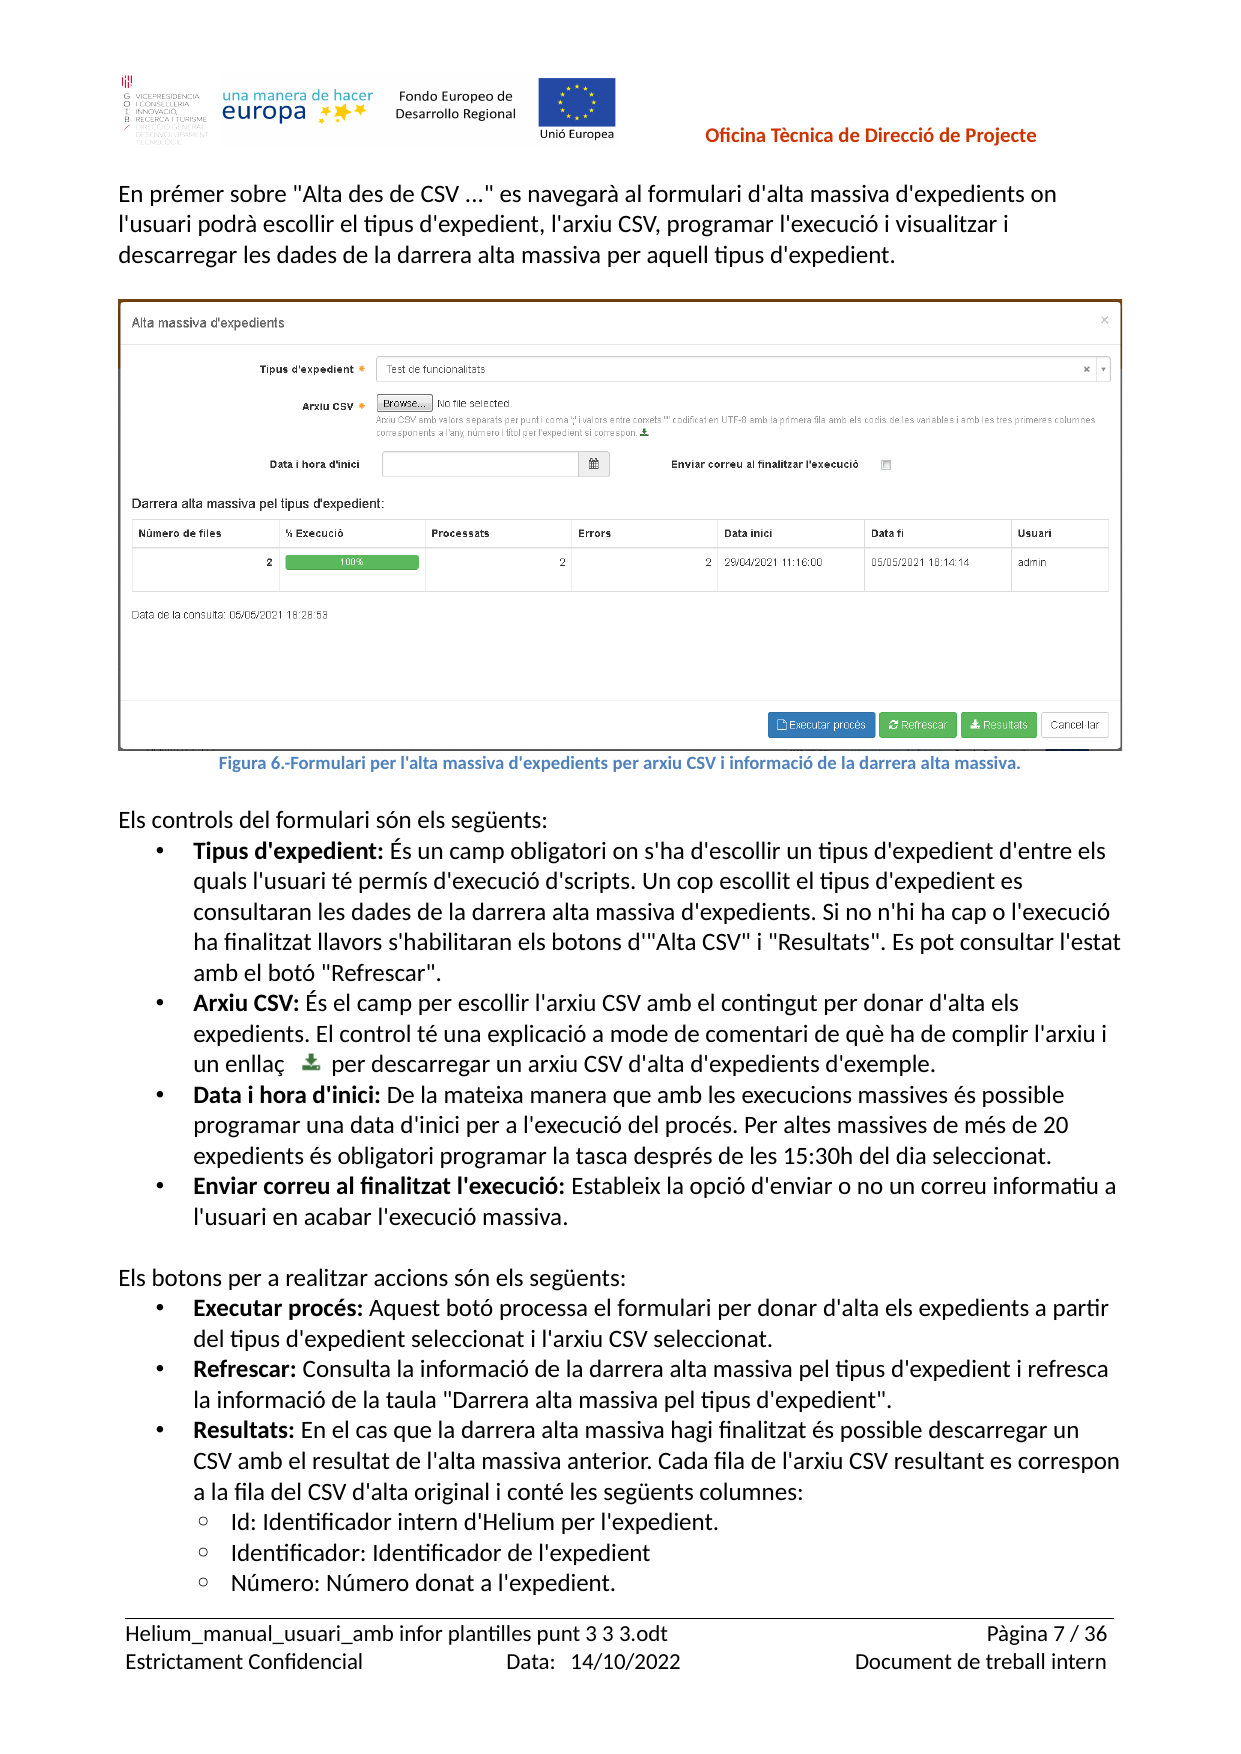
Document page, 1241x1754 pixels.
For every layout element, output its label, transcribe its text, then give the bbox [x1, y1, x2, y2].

text En prémer sobre "Alta des de CSV ..." es navegarà al formulari d'alta massiva d'expedients on l'usuari podrà escollir el tipus d'expedient, l'arxiu CSV, programar l'execució i visualitzar i descarregar les dades de la darrera alta massiva per aquell tipus d'expedient. [118, 178, 1122, 269]
list Enviar correu al finalitzat l'execució: Estableix la opció d'enviar o no un correu informatiu a l'usuari en acabar l'execució massiva. [156, 1171, 1122, 1232]
list Tipus d'expedient: És un camp obligatori on s'ha d'escollir un tipus d'expedient d'entre els quals l'usuari té permís d'execució d'scripts. Un cop escollit el tipus d'expedient es consultaran les dades de la darrera alta massiva d'expedients. Si no n'hi ha cap o l'execució ha finalitzat llavors s'habilitaran els botons d'"Alta CSV" i "Resultats". Es pot consultar l'estat amb el botó "Refrescar". [156, 835, 1122, 987]
text Els controls del formulari són els següents: [118, 804, 1122, 835]
list Número: Número donat a l'expedient. [193, 1567, 1122, 1598]
list Executar procés: Aquest botó processa el formulari per donar d'alta els expedients a partir del tipus d'expedient seleccionat i l'arxiu CSV seleccionat. [156, 1293, 1122, 1354]
list Resultats: En el cas que la darrera alta massiva hagi finalitzat és possible descarregar un CSV amb el resultat de l'alta massiva anterior. Cada fila de l'arxiu CSV resultant es correspon a la fila del CSV d'alta original i conté les següents columnes: [156, 1415, 1122, 1506]
text Els botons per a realitzar accions són els següents: [118, 1262, 1122, 1293]
picture [118, 299, 1123, 751]
list Data i hora d'inici: De la mateixa manera que amb les execucions massives és possible programar una data d'inici per a l'execució del procés. Per altes massives de més de 20 expedients és obligatori programar la tasca després de les 15:30h del dia seleccionat. [156, 1079, 1122, 1171]
text Figura 6.-Formulari per l'alta massiva d'expedients per arxiu CSV i informació de la darrera alta massiva. [118, 751, 1122, 774]
list Arxiu CSV: És el camp per escollir l'arxiu CSV amb el contingut per donar d'alta els expedients. El control té una explicació a mode de comentari de què ha de complir l'arxiu i un enllaç per descarregar un arxiu CSV d'alta d'expedients d'exemple. [156, 987, 1122, 1079]
picture [219, 73, 621, 147]
picture [118, 73, 213, 147]
list Refrescar: Consulta la informació de la darrera alta massiva pel tipus d'expedient i refresca la informació de la taula "Darrera alta massiva pel tipus d'expedient". [156, 1354, 1122, 1415]
list Id: Identificador intern d'Helium per l'expedient. [193, 1506, 1122, 1537]
picture [296, 1050, 326, 1073]
list Identificador: Identificador de l'expedient [193, 1537, 1122, 1567]
